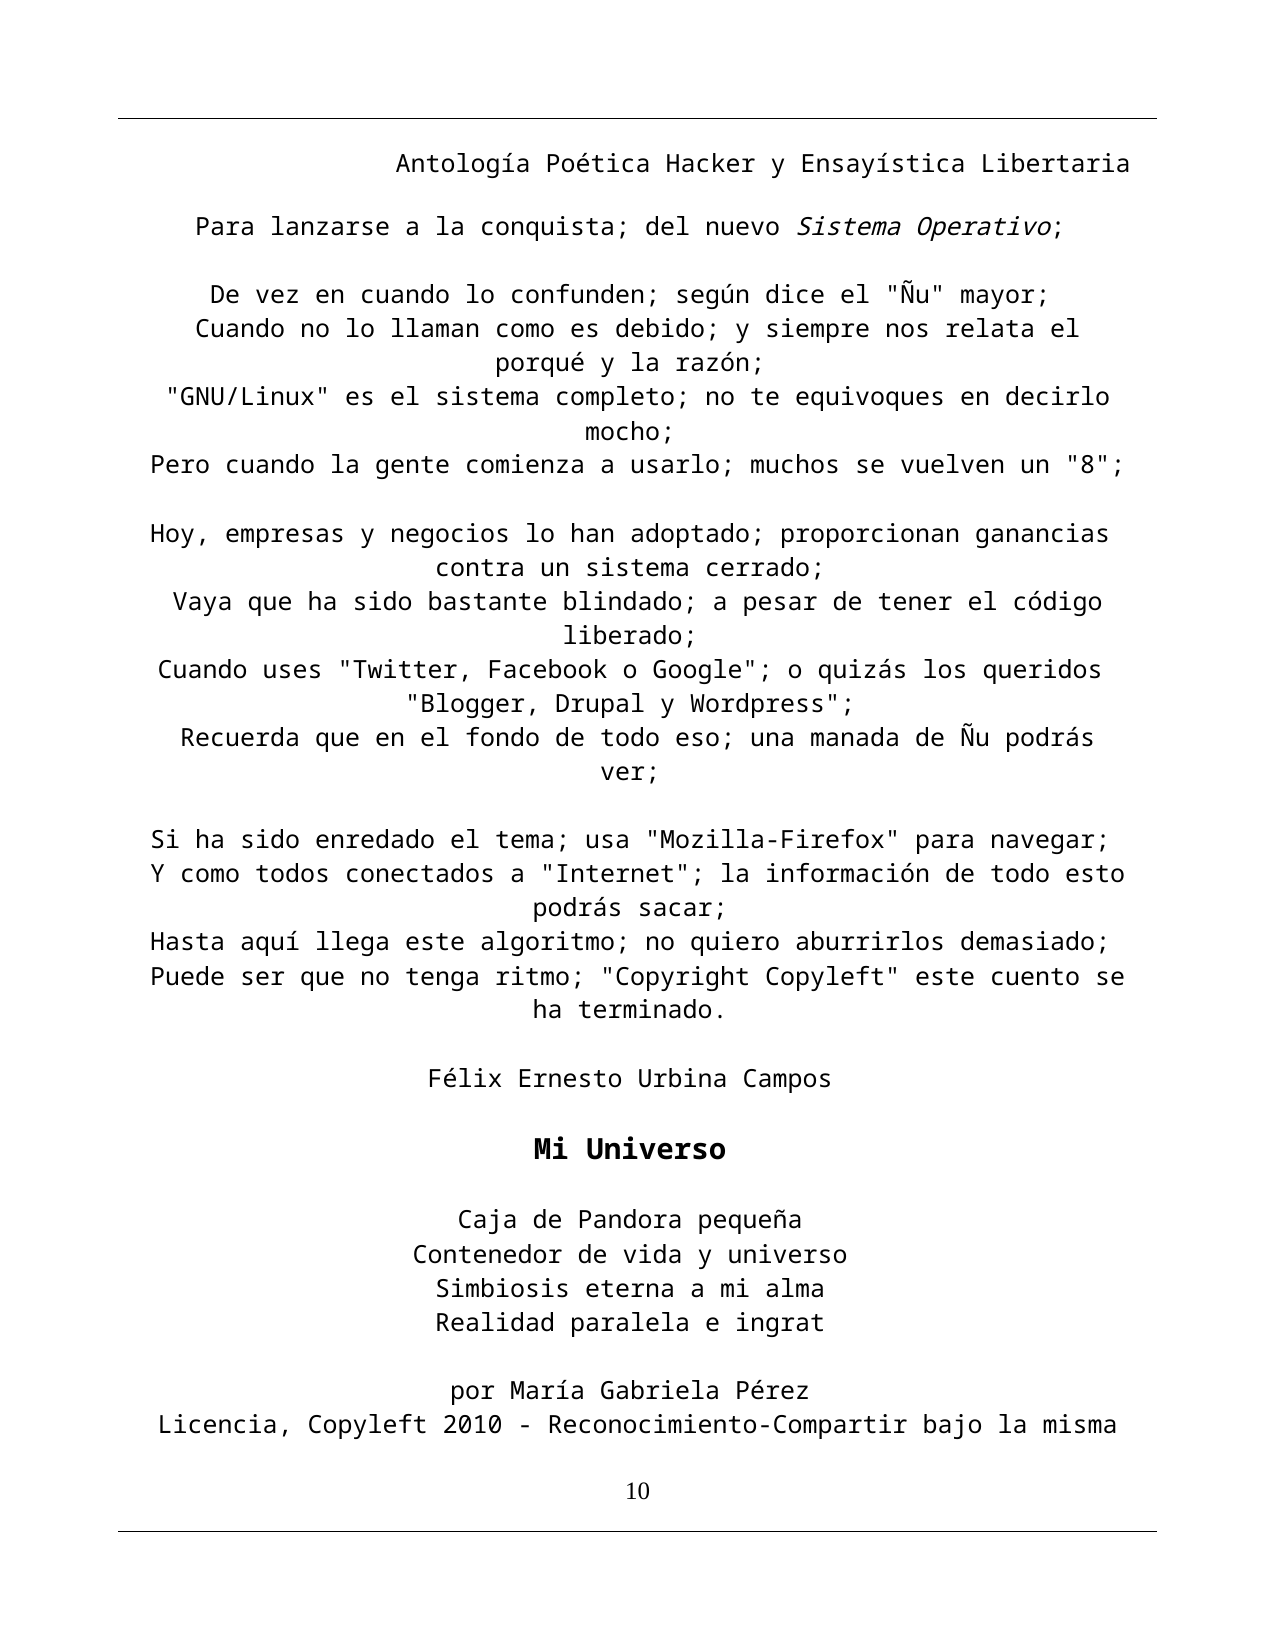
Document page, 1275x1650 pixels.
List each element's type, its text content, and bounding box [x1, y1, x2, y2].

text por María Gabriela Pérez [145, 1372, 1130, 1407]
text Caja de Pandora pequeña [145, 1202, 1130, 1236]
text Simbiosis eterna a mi alma [145, 1270, 1130, 1304]
text Pero cuando la gente comienza a usarlo; muchos se vuelven un "8"; [145, 447, 1130, 481]
text Recuerda que en el fondo de todo eso; una manada de Ñu podrás ver; [145, 720, 1130, 788]
text Licencia, Copyleft 2010 - Reconocimiento-Compartir bajo la misma [145, 1407, 1130, 1441]
text De vez en cuando lo confunden; según dice el "Ñu" mayor; [145, 277, 1130, 311]
text Mi Universo [145, 1128, 1130, 1168]
text Contenedor de vida y universo [145, 1236, 1130, 1270]
text Vaya que ha sido bastante blindado; a pesar de tener el código liberado; [145, 583, 1130, 652]
text Si ha sido enredado el tema; usa "Mozilla-Firefox" para navegar; [145, 822, 1130, 856]
text Hoy, empresas y negocios lo han adoptado; proporcionan ganancias [145, 515, 1130, 549]
text Hasta aquí llega este algoritmo; no quiero aburrirlos demasiado; [145, 924, 1130, 958]
text Y como todos conectados a "Internet"; la información de todo esto podrás sacar; [145, 856, 1130, 924]
text Félix Ernesto Urbina Campos [145, 1060, 1130, 1094]
text "Blogger, Drupal y Wordpress"; [145, 686, 1130, 720]
text Para lanzarse a la conquista; del nuevo Sistema Operativo; [145, 209, 1130, 243]
text Realidad paralela e ingrat [145, 1304, 1130, 1338]
text Cuando uses "Twitter, Facebook o Google"; o quizás los queridos [145, 652, 1130, 686]
text Puede ser que no tenga ritmo; "Copyright Copyleft" este cuento se ha terminado. [145, 958, 1130, 1026]
text Cuando no lo llaman como es debido; y siempre nos relata el porqué y la razón; [145, 311, 1130, 379]
text contra un sistema cerrado; [145, 549, 1130, 583]
text "GNU/Linux" es el sistema completo; no te equivoques en decirlo mocho; [145, 379, 1130, 447]
